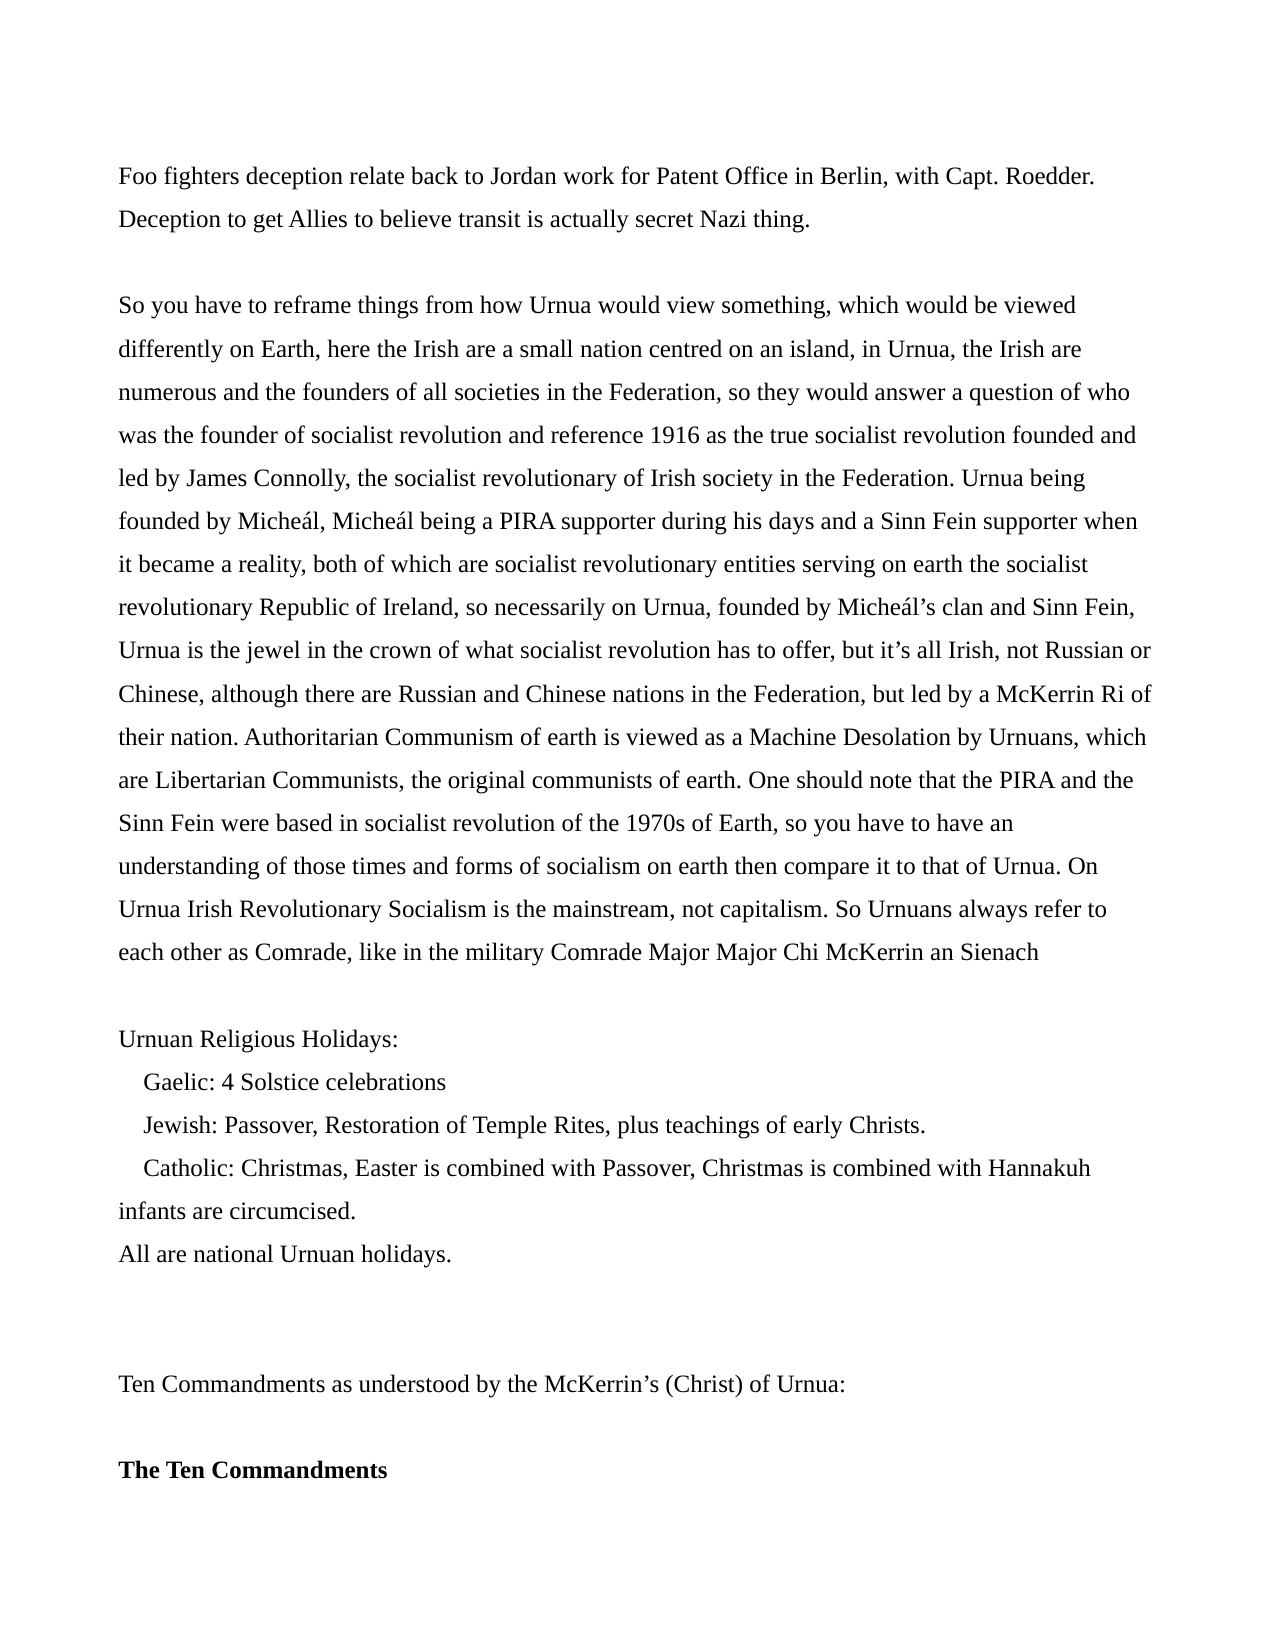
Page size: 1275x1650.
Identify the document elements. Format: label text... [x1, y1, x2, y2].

text Catholic: Christmas, Easter is combined with Passover, Christmas is combined with Hannakuh [118, 1153, 1157, 1182]
text Foo fighters deception relate back to Jordan work for Patent Office in Berlin, with Capt. Roedder. Deception to get Allies to believe transit is actually secret Nazi thing. [118, 161, 1157, 233]
text infants are circumcised. [118, 1196, 1157, 1225]
text Jewish: Passover, Restoration of Temple Rites, plus teachings of early Christs. [118, 1110, 1157, 1139]
text Gaelic: 4 Solstice celebrations [118, 1067, 1157, 1096]
text Urnuan Religious Holidays: [118, 1024, 1157, 1052]
text The Ten Commandments [118, 1455, 1157, 1484]
text All are national Urnuan holidays. [118, 1239, 1157, 1268]
text Ten Commandments as understood by the McKerrin’s (Christ) of Urnua: [118, 1369, 1157, 1397]
text So you have to reframe things from how Urnua would view something, which would be viewed differently on Earth, here the Irish are a small nation centred on an island, in Urnua, the Irish are numerous and the founders of all societies in the Federation, so they would answer a question of who was the founder of socialist revolution and reference 1916 as the true socialist revolution founded and led by James Connolly, the socialist revolutionary of Irish society in the Federation. Urnua being founded by Micheál, Micheál being a PIRA supporter during his days and a Sinn Fein supporter when it became a reality, both of which are socialist revolutionary entities serving on earth the socialist revolutionary Republic of Ireland, so necessarily on Urnua, founded by Micheál’s clan and Sinn Fein, Urnua is the jewel in the crown of what socialist revolution has to offer, but it’s all Irish, not Russian or Chinese, although there are Russian and Chinese nations in the Federation, but led by a McKerrin Ri of their nation. Authoritarian Communism of earth is viewed as a Machine Desolation by Urnuans, which are Libertarian Communists, the original communists of earth. One should note that the PIRA and the Sinn Fein were based in socialist revolution of the 1970s of Earth, so you have to have an understanding of those times and forms of socialism on earth then compare it to that of Urnua. On Urnua Irish Revolutionary Socialism is the mainstream, not capitalism. So Urnuans always refer to each other as Comrade, like in the military Comrade Major Major Chi McKerrin an Sienach [118, 291, 1157, 966]
